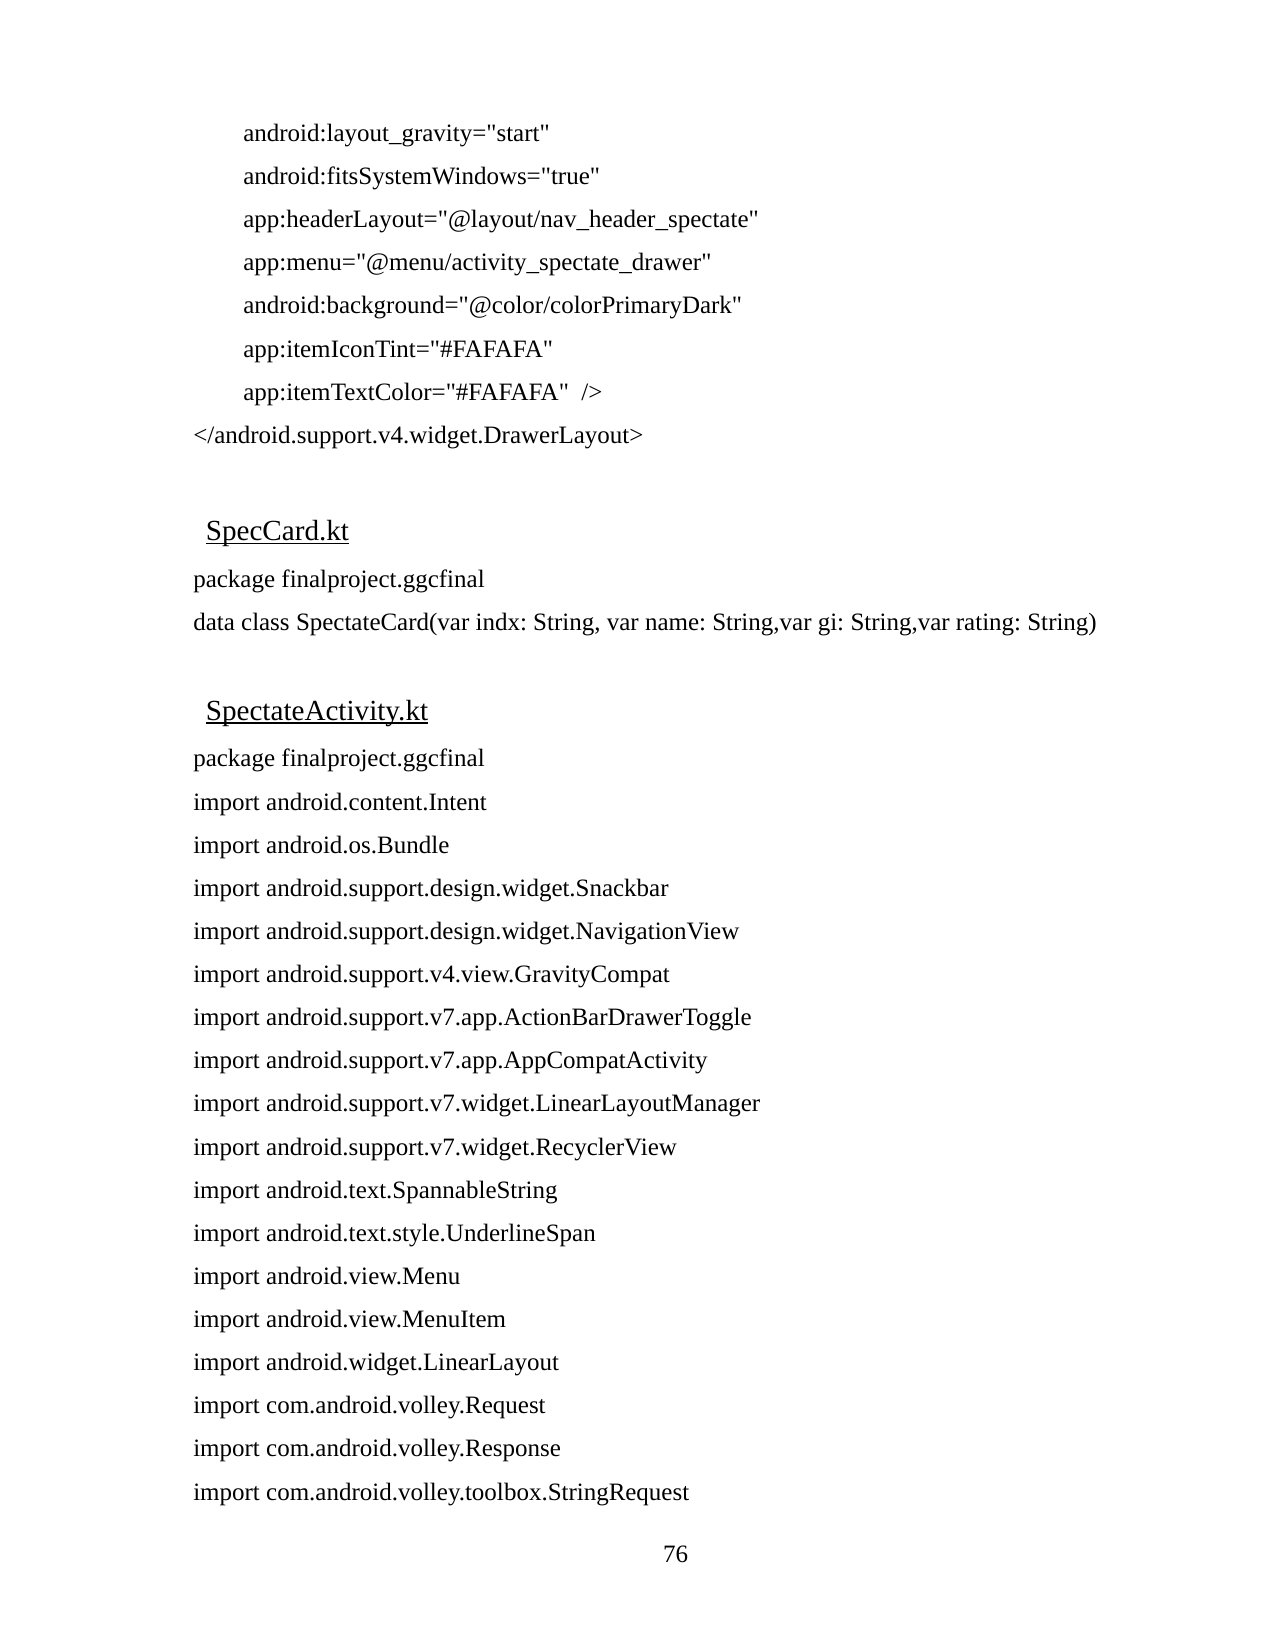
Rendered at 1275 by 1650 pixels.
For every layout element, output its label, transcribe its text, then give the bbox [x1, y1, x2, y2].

text package finalproject.ggcfinal [193, 743, 1157, 772]
text import android.support.v4.view.GravityCompat [193, 959, 1157, 988]
text import android.view.MenuItem [193, 1304, 1157, 1333]
text import android.support.v7.widget.LinearLayoutManager [193, 1088, 1157, 1117]
text android:background="@color/colorPrimaryDark" [193, 291, 1157, 319]
text import android.support.v7.app.ActionBarDrawerToggle [193, 1002, 1157, 1031]
text </android.support.v4.widget.DrawerLayout> [193, 420, 1157, 449]
text app:menu="@menu/activity_spectate_drawer" [193, 247, 1157, 276]
text import android.view.Menu [193, 1261, 1157, 1290]
text data class SpectateCard(var indx: String, var name: String,var gi: String,var rating: String) [193, 607, 1157, 636]
text import android.content.Intent [193, 787, 1157, 815]
text app:itemTextColor="#FAFAFA" /> [193, 377, 1157, 406]
text import android.text.style.UnderlineSpan [193, 1218, 1157, 1247]
text app:itemIconTint="#FAFAFA" [193, 334, 1157, 362]
text import com.android.volley.Response [193, 1433, 1157, 1462]
text import android.support.v7.widget.RecyclerView [193, 1132, 1157, 1160]
text import android.support.design.widget.NavigationView [193, 916, 1157, 945]
text android:fitsSystemWindows="true" [193, 161, 1157, 190]
text import android.text.SpannableString [193, 1175, 1157, 1203]
text import android.os.Bundle [193, 830, 1157, 858]
text android:layout_gravity="start" [193, 118, 1157, 147]
text import android.support.v7.app.AppCompatActivity [193, 1045, 1157, 1074]
text import android.support.design.widget.Snackbar [193, 873, 1157, 902]
text package finalproject.ggcfinal [193, 564, 1157, 592]
text app:headerLayout="@layout/nav_header_spectate" [193, 204, 1157, 233]
text SpectateActivity.kt [118, 693, 1157, 727]
text import com.android.volley.toolbox.StringRequest [193, 1477, 1157, 1505]
text import com.android.volley.Request [193, 1390, 1157, 1419]
text import android.widget.LinearLayout [193, 1347, 1157, 1376]
text SpecCard.kt [118, 513, 1157, 547]
